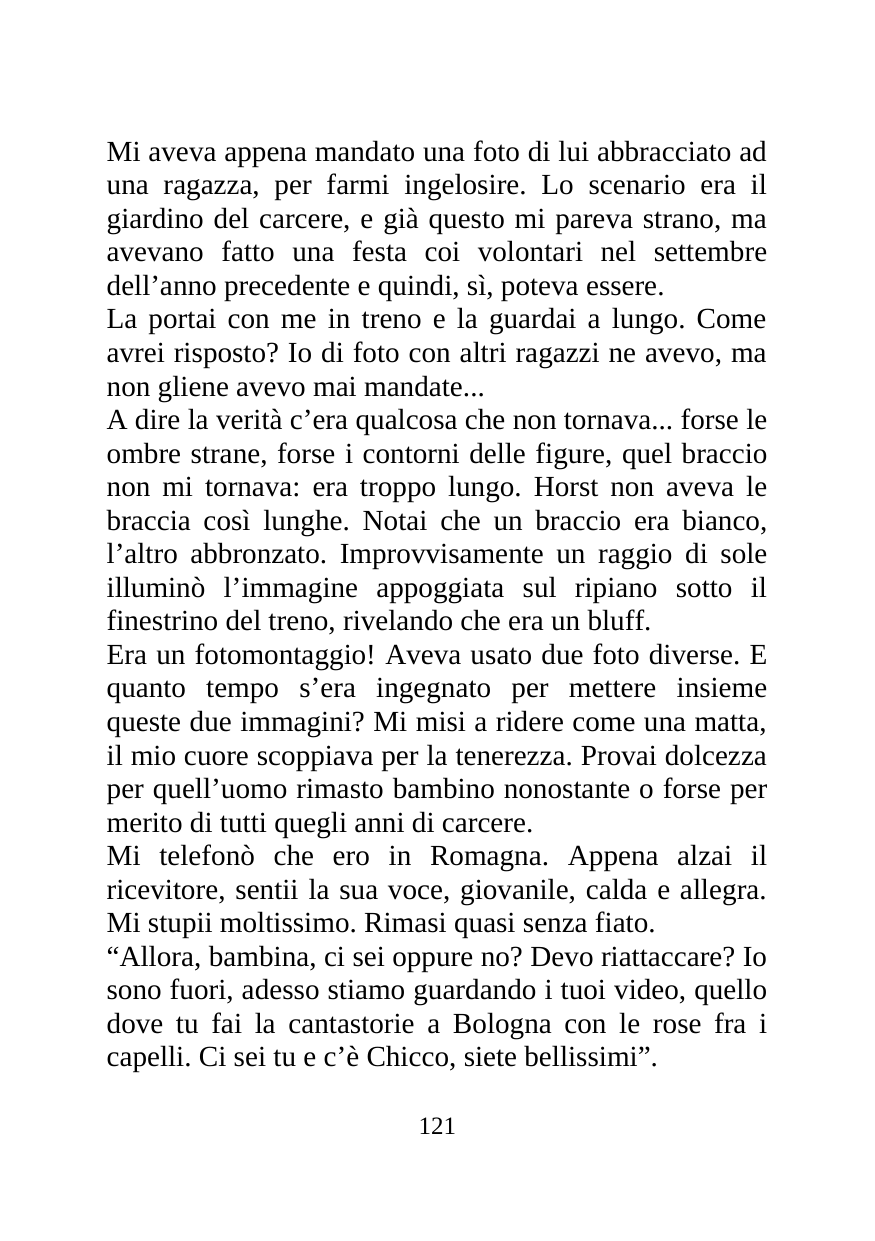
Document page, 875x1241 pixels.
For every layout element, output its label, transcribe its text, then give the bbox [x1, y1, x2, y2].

text “Allora, bambina, ci sei oppure no? Devo riattaccare? Io sono fuori, adesso stiamo guardando i tuoi video, quello dove tu fai la cantastorie a Bologna con le rose fra i capelli. Ci sei tu e c’è Chicco, siete bellissimi”. [106, 939, 768, 1073]
text La portai con me in treno e la guardai a lungo. Come avrei risposto? Io di foto con altri ragazzi ne avevo, ma non gliene avevo mai mandate... [106, 302, 768, 402]
text A dire la verità c’era qualcosa che non tornava... forse le ombre strane, forse i contorni delle figure, quel braccio non mi tornava: era troppo lungo. Horst non aveva le braccia così lunghe. Notai che un braccio era bianco, l’altro abbronzato. Improvvisamente un raggio di sole illuminò l’immagine appoggiata sul ripiano sotto il finestrino del treno, rivelando che era un bluff. [106, 402, 768, 637]
text Era un fotomontaggio! Aveva usato due foto diverse. E quanto tempo s’era ingegnato per mettere insieme queste due immagini? Mi misi a ridere come una matta, il mio cuore scoppiava per la tenerezza. Provai dolcezza per quell’uomo rimasto bambino nonostante o forse per merito di tutti quegli anni di carcere. [106, 637, 768, 838]
text Mi telefonò che ero in Romagna. Appena alzai il ricevitore, sentii la sua voce, giovanile, calda e allegra. Mi stupii moltissimo. Rimasi quasi senza fiato. [106, 838, 768, 939]
text Mi aveva appena mandato una foto di lui abbracciato ad una ragazza, per farmi ingelosire. Lo scenario era il giardino del carcere, e già questo mi pareva strano, ma avevano fatto una festa coi volontari nel settembre dell’anno precedente e quindi, sì, poteva essere. [106, 134, 768, 302]
